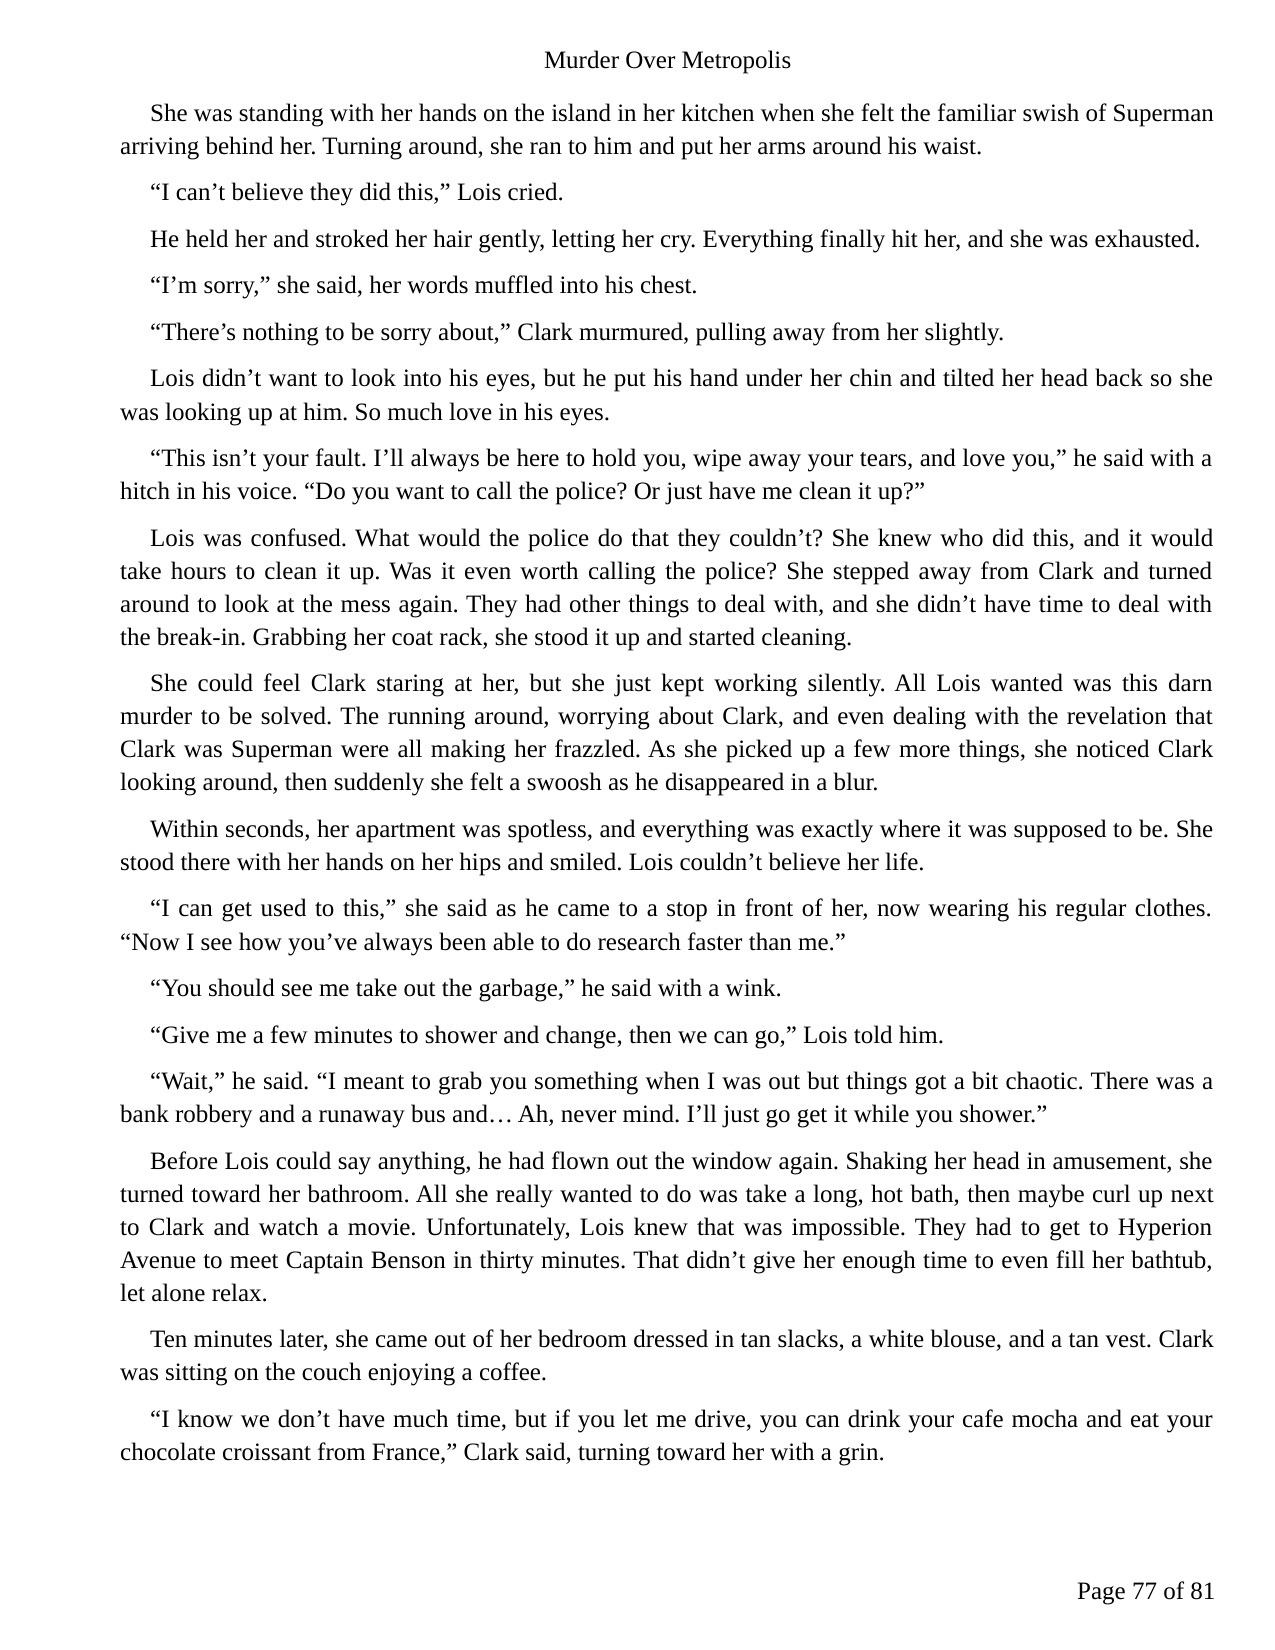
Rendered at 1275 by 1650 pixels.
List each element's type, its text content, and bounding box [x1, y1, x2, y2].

text “You should see me take out the garbage,” he said with a wink. [120, 973, 1215, 1002]
text “Wait,” he said. “I meant to grab you something when I was out but things got a bit chaotic. There was a bank robbery and a runaway bus and… Ah, never mind. I’ll just go get it while you shower.” [120, 1066, 1215, 1128]
text Within seconds, her apartment was spotless, and everything was exactly where it was supposed to be. She stood there with her hands on her hips and smiled. Lois couldn’t believe her life. [120, 814, 1215, 876]
text She was standing with her hands on the island in her kitchen when she felt the familiar swish of Superman arriving behind her. Turning around, she ran to him and put her arms around his waist. [120, 98, 1215, 159]
text Lois was confused. What would the police do that they couldn’t? She knew who did this, and it would take hours to clean it up. Was it even worth calling the police? She stepped away from Clark and turned around to look at the mess again. They had other things to deal with, and she didn’t have time to deal with the break-in. Grabbing her coat rack, she stood it up and started cleaning. [120, 523, 1215, 651]
text She could feel Clark staring at her, but she just kept working silently. All Lois wanted was this darn murder to be solved. The running around, worrying about Clark, and even dealing with the revelation that Clark was Superman were all making her frazzled. As she picked up a few more things, she noticed Clark looking around, then suddenly she felt a swoosh as he disappeared in a blur. [120, 668, 1215, 796]
text “Give me a few minutes to shower and change, then we can go,” Lois told him. [120, 1020, 1215, 1048]
text “I know we don’t have much time, but if you let me drive, you can drink your cafe mocha and eat your chocolate croissant from France,” Clark said, turning toward her with a grin. [120, 1404, 1215, 1466]
text “I can’t believe they did this,” Lois cried. [120, 177, 1215, 206]
text “I can get used to this,” she said as he came to a stop in front of her, now wearing his regular clothes. “Now I see how you’ve always been able to do research faster than me.” [120, 893, 1215, 955]
text Lois didn’t want to look into his eyes, but he put his hand under her chin and tilted her head back so she was looking up at him. So much love in his eyes. [120, 363, 1215, 425]
text “There’s nothing to be sorry about,” Clark murmured, pulling away from her slightly. [120, 317, 1215, 346]
text “I’m sorry,” she said, her words muffled into his chest. [120, 270, 1215, 299]
text “This isn’t your fault. I’ll always be here to hold you, wipe away your tears, and love you,” he said with a hitch in his voice. “Do you want to call the police? Or just have me clean it up?” [120, 443, 1215, 505]
text Before Lois could say anything, he had flown out the window again. Shaking her head in amusement, she turned toward her bathroom. All she really wanted to do was take a long, hot bath, then maybe curl up next to Clark and watch a movie. Unfortunately, Lois knew that was impossible. They had to get to Hyperion Avenue to meet Captain Benson in thirty minutes. That didn’t give her enough time to even fill her bathtub, let alone relax. [120, 1146, 1215, 1307]
text He held her and stroked her hair gently, letting her cry. Everything finally hit her, and she was exhausted. [120, 224, 1215, 253]
text Ten minutes later, she came out of her bedroom dressed in tan slacks, a white blouse, and a tan vest. Clark was sitting on the couch enjoying a coffee. [120, 1324, 1215, 1386]
